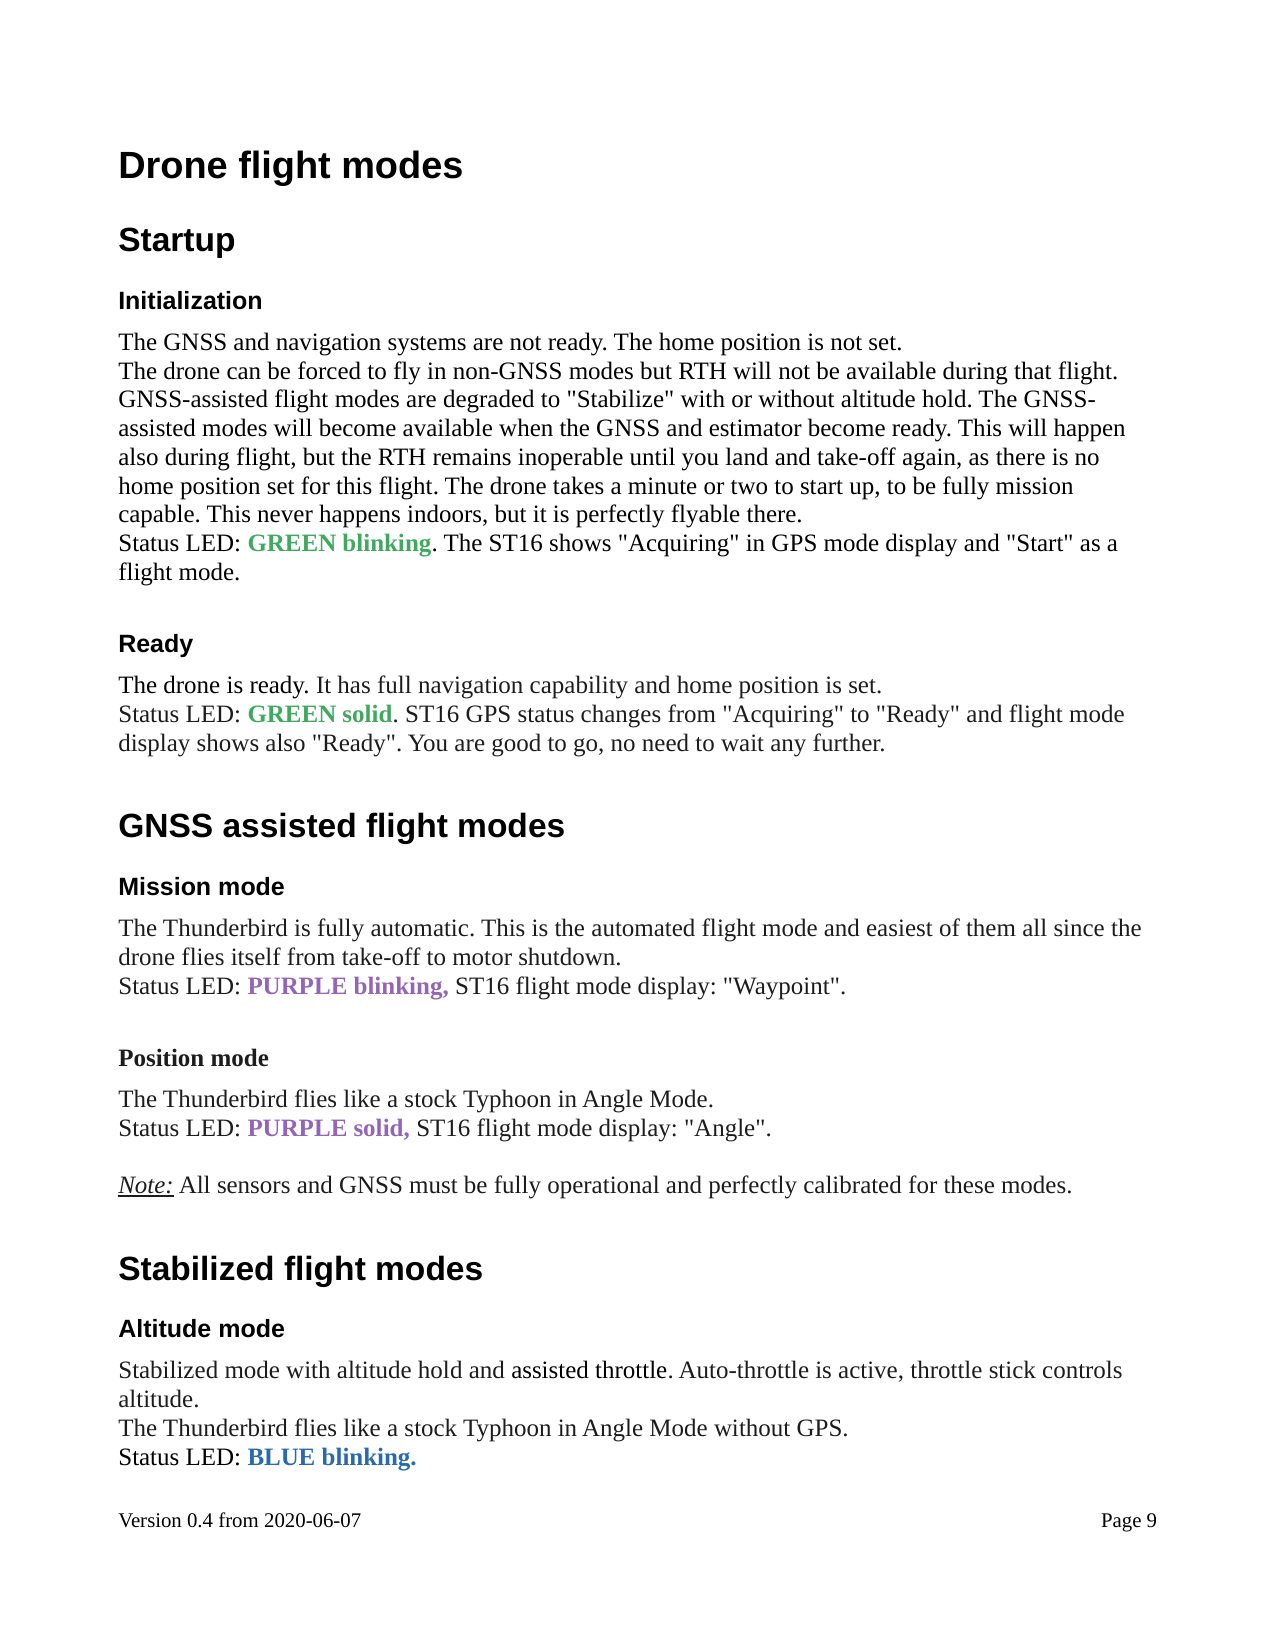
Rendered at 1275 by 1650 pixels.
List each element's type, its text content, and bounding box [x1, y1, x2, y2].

text Status LED: GREEN blinking. The ST16 shows "Acquiring" in GPS mode display and "Start" as a flight mode. [118, 528, 1157, 586]
text Status LED: GREEN solid. ST16 GPS status changes from "Acquiring" to "Ready" and flight mode display shows also "Ready". You are good to go, no need to wait any further. [118, 699, 1157, 757]
subtitle Mission mode [118, 872, 1157, 901]
subtitle Stabilized flight modes [118, 1249, 1157, 1287]
subtitle Position mode [118, 1014, 1157, 1072]
subtitle GNSS assisted flight modes [118, 806, 1157, 845]
subtitle Drone flight modes [118, 143, 1157, 187]
text The drone can be forced to fly in non-GNSS modes but RTH will not be available during that flight. GNSS-assisted flight modes are degraded to "Stabilize" with or without altitude hold. The GNSS-assisted modes will become available when the GNSS and estimator become ready. This will happen also during flight, but the RTH remains inoperable until you land and take-off again, as there is no home position set for this flight. The drone takes a minute or two to start up, to be fully mission capable. This never happens indoors, but it is perfectly flyable there. [118, 356, 1157, 528]
text The Thunderbird is fully automatic. This is the automated flight mode and easiest of them all since the drone flies itself from take-off to motor shutdown. Status LED: PURPLE blinking, ST16 flight mode display: "Waypoint". [118, 913, 1157, 999]
subtitle Startup [118, 220, 1157, 259]
text The Thunderbird flies like a stock Typhoon in Angle Mode without GPS. Status LED: BLUE blinking. [118, 1413, 1157, 1471]
subtitle Altitude mode [118, 1314, 1157, 1343]
text The drone is ready. It has full navigation capability and home position is set. [118, 670, 1157, 699]
text The Thunderbird flies like a stock Typhoon in Angle Mode. Status LED: PURPLE solid, ST16 flight mode display: "Angle". [118, 1084, 1157, 1142]
subtitle Ready [118, 629, 1157, 658]
subtitle Initialization [118, 286, 1157, 314]
text Stabilized mode with altitude hold and assisted throttle. Auto-throttle is active, throttle stick controls altitude. [118, 1356, 1157, 1413]
text Note: All sensors and GNSS must be fully operational and perfectly calibrated for these modes. [118, 1142, 1157, 1199]
text The GNSS and navigation systems are not ready. The home position is not set. [118, 327, 1157, 356]
